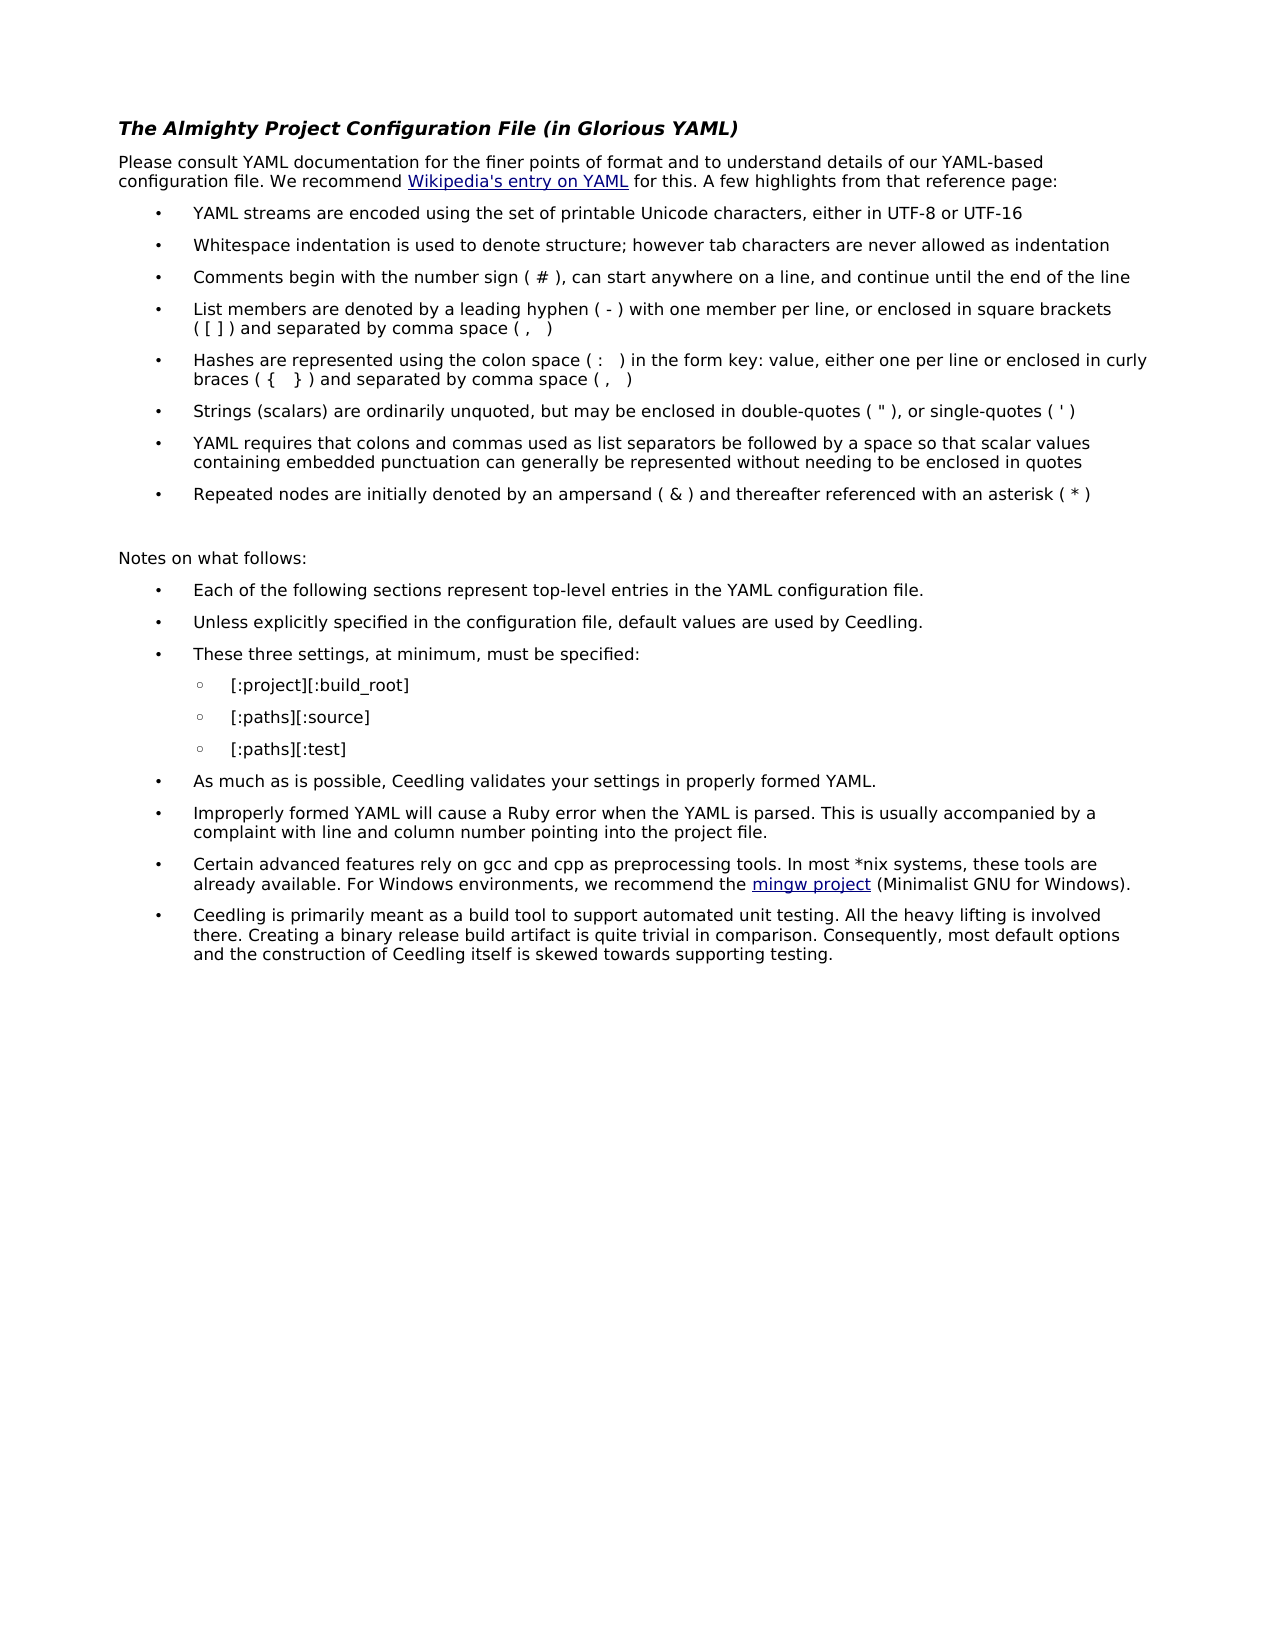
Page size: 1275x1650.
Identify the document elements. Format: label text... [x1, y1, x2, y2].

list These three settings, at minimum, must be specified: [156, 644, 1157, 664]
list As much as is possible, Ceedling validates your settings in properly formed YAML. [156, 772, 1157, 791]
list Hashes are represented using the colon space ( : ) in the form key: value, either one per line or enclosed in curly braces ( { } ) and separated by comma space ( , ) [156, 351, 1157, 389]
list Each of the following sections represent top-level entries in the YAML configuration file. [156, 581, 1157, 600]
list YAML streams are encoded using the set of printable Unicode characters, either in UTF-8 or UTF-16 [156, 204, 1157, 223]
list Whitespace indentation is used to denote structure; however tab characters are never allowed as indentation [156, 236, 1157, 255]
list Strings (scalars) are ordinarily unquoted, but may be enclosed in double-quotes ( " ), or single-quotes ( ' ) [156, 402, 1157, 421]
list [:project][:build_root] [193, 676, 1157, 696]
list Comments begin with the number sign ( # ), can start anywhere on a line, and continue until the end of the line [156, 267, 1157, 287]
list YAML requires that colons and commas used as list separators be followed by a space so that scalar values containing embedded punctuation can generally be represented without needing to be enclosed in quotes [156, 434, 1157, 472]
list Repeated nodes are initially denoted by an ampersand ( & ) and thereafter referenced with an asterisk ( * ) [156, 485, 1157, 504]
list List members are denoted by a leading hyphen ( - ) with one member per line, or enclosed in square brackets ( [ ] ) and separated by comma space ( , ) [156, 299, 1157, 338]
text Notes on what follows: [118, 549, 1157, 568]
list Unless explicitly specified in the configuration file, default values are used by Ceedling. [156, 612, 1157, 632]
list Certain advanced features rely on gcc and cpp as preprocessing tools. In most *nix systems, these tools are already available. For Windows environments, we recommend the mingw project (Minimalist GNU for Windows). [156, 855, 1157, 894]
list Improperly formed YAML will cause a Ruby error when the YAML is parsed. This is usually accompanied by a complaint with line and column number pointing into the project file. [156, 804, 1157, 842]
list [:paths][:source] [193, 708, 1157, 727]
subtitle The Almighty Project Configuration File (in Glorious YAML) [118, 118, 1157, 140]
list Ceedling is primarily meant as a build tool to support automated unit testing. All the heavy lifting is involved there. Creating a binary release build artifact is quite trivial in comparison. Consequently, most default options and the construction of Ceedling itself is skewed towards supporting testing. [156, 906, 1157, 964]
list [:paths][:test] [193, 740, 1157, 759]
text Please consult YAML documentation for the finer points of format and to understand details of our YAML-based configuration file. We recommend Wikipedia's entry on YAML for this. A few highlights from that reference page: [118, 152, 1157, 191]
